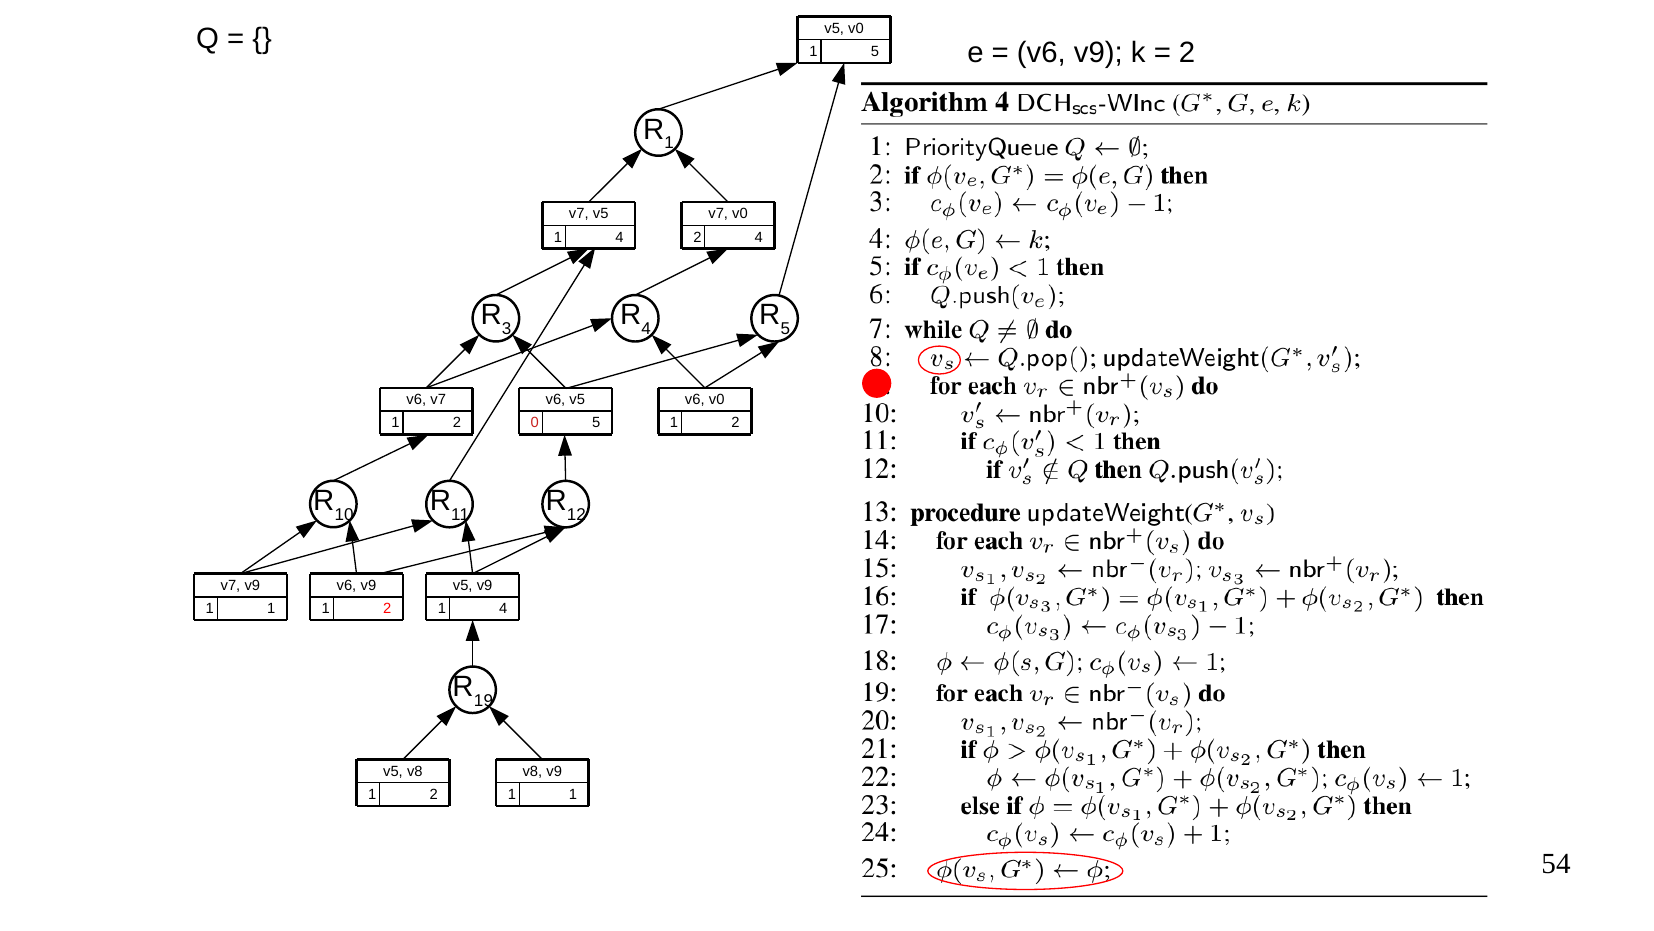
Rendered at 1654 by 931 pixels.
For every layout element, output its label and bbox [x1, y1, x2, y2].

picture [146, 0, 1495, 900]
